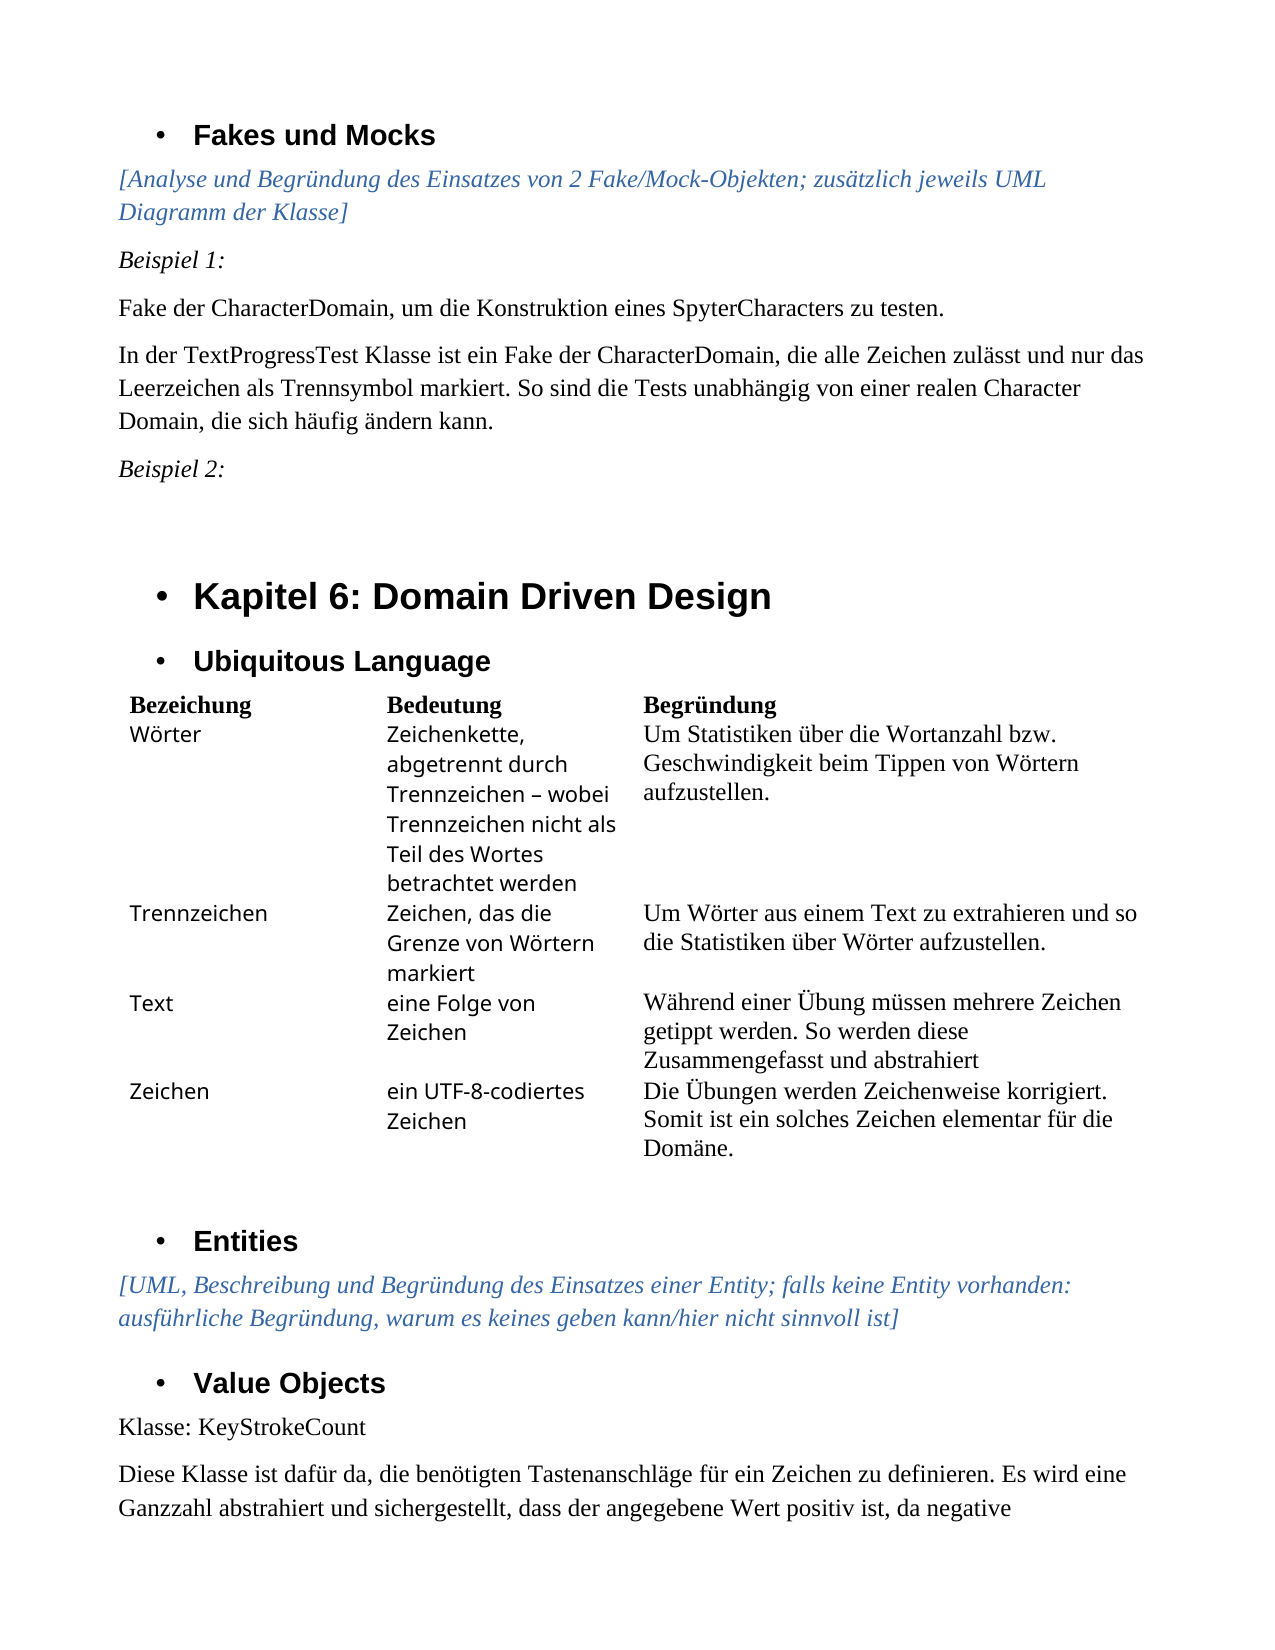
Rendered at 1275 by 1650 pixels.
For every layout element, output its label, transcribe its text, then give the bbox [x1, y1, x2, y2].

text Beispiel 1: [118, 245, 1157, 274]
table_cell Text [118, 988, 375, 1076]
text In der TextProgressTest Klasse ist ein Fake der CharacterDomain, die alle Zeichen zulässt und nur das Leerzeichen als Trennsymbol markiert. So sind die Tests unabhängig von einer realen Character Domain, die sich häufig ändern kann. [118, 340, 1157, 435]
table_cell Trennzeichen [118, 898, 375, 987]
text [Analyse und Begründung des Einsatzes von 2 Fake/Mock-Objekten; zusätzlich jeweils UML Diagramm der Klasse] [118, 164, 1157, 226]
table_header Begründung [632, 691, 1164, 719]
subtitle Kapitel 6: Domain Driven Design [156, 574, 1157, 617]
text Diese Klasse ist dafür da, die benötigten Tastenanschläge für ein Zeichen zu definieren. Es wird eine Ganzzahl abstrahiert und sichergestellt, dass der angegebene Wert positiv ist, da negative [118, 1459, 1157, 1521]
table_header Bedeutung [375, 691, 632, 719]
table_cell Um Wörter aus einem Text zu extrahieren und so die Statistiken über Wörter aufzustellen. [632, 898, 1164, 987]
table_header Bezeichung [118, 691, 375, 719]
subtitle Value Objects [156, 1366, 1157, 1399]
table_cell Zeichen, das die Grenze von Wörtern markiert [375, 898, 632, 987]
table_cell Um Statistiken über die Wortanzahl bzw. Geschwindigkeit beim Tippen von Wörtern aufzustellen. [632, 719, 1164, 898]
table_cell Wörter [118, 719, 375, 898]
text [UML, Beschreibung und Begründung des Einsatzes einer Entity; falls keine Entity vorhanden: ausführliche Begründung, warum es keines geben kann/hier nicht sinnvoll ist] [118, 1271, 1157, 1332]
subtitle Entities [156, 1224, 1157, 1258]
table_cell Zeichen [118, 1076, 375, 1162]
text Klasse: KeyStrokeCount [118, 1412, 1157, 1441]
table_cell Die Übungen werden Zeichenweise korrigiert. Somit ist ein solches Zeichen elementar für die Domäne. [632, 1076, 1164, 1162]
text Beispiel 2: [118, 454, 1157, 483]
table_cell ein UTF-8-codiertes Zeichen [375, 1076, 632, 1162]
table_cell eine Folge von Zeichen [375, 988, 632, 1076]
table_cell Zeichenkette, abgetrennt durch Trennzeichen – wobei Trennzeichen nicht als Teil des Wortes betrachtet werden [375, 719, 632, 898]
subtitle Ubiquitous Language [156, 644, 1157, 678]
table_cell Während einer Übung müssen mehrere Zeichen getippt werden. So werden diese Zusammengefasst und abstrahiert [632, 988, 1164, 1076]
subtitle Fakes und Mocks [156, 118, 1157, 152]
text Fake der CharacterDomain, um die Konstruktion eines SpyterCharacters zu testen. [118, 293, 1157, 321]
